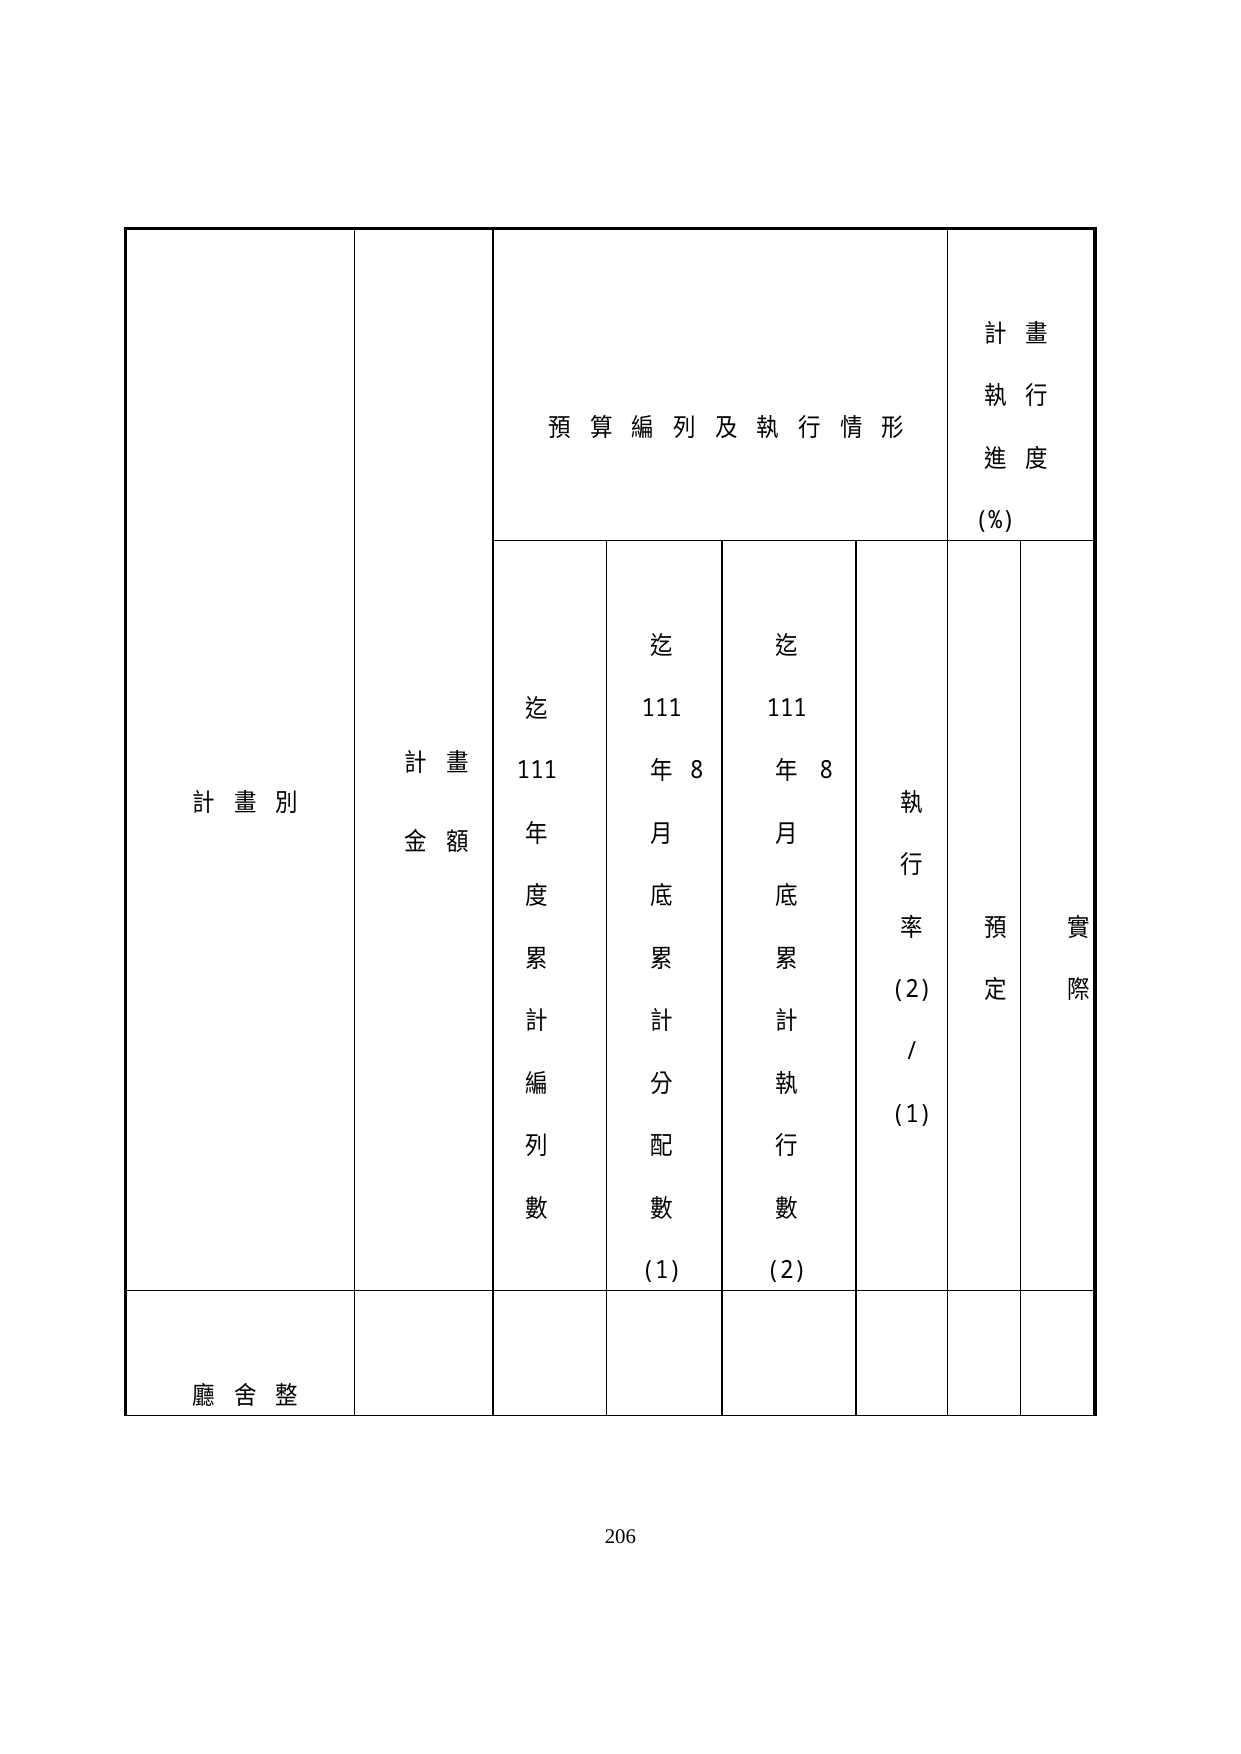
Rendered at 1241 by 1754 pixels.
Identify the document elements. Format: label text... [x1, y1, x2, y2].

table_header 預算編列及執行情形 [494, 230, 947, 540]
table_cell - [494, 1291, 606, 1415]
table_header 計畫執行進度(%) [948, 230, 1093, 540]
table_cell 迄111年8月底累計執行數(2) [723, 541, 855, 1290]
table_cell 執行率(2)/(1) [857, 541, 947, 1290]
table_cell - [723, 1291, 855, 1415]
table_cell - [948, 1291, 1020, 1415]
table_cell 廳舍整 [127, 1291, 354, 1415]
table_cell - [1021, 1291, 1093, 1415]
table_cell [355, 1291, 492, 1415]
table_cell 迄111年度累計編列數 [494, 541, 606, 1290]
table_header 計畫別 [127, 230, 354, 1290]
table_cell - [607, 1291, 721, 1415]
table_cell 迄111年8月底累計分配數(1) [607, 541, 721, 1290]
table_header 計畫 金額 [355, 230, 492, 1290]
table_cell 預定 [948, 541, 1020, 1290]
table_cell - [857, 1291, 947, 1415]
table_cell 實際 [1021, 541, 1093, 1290]
